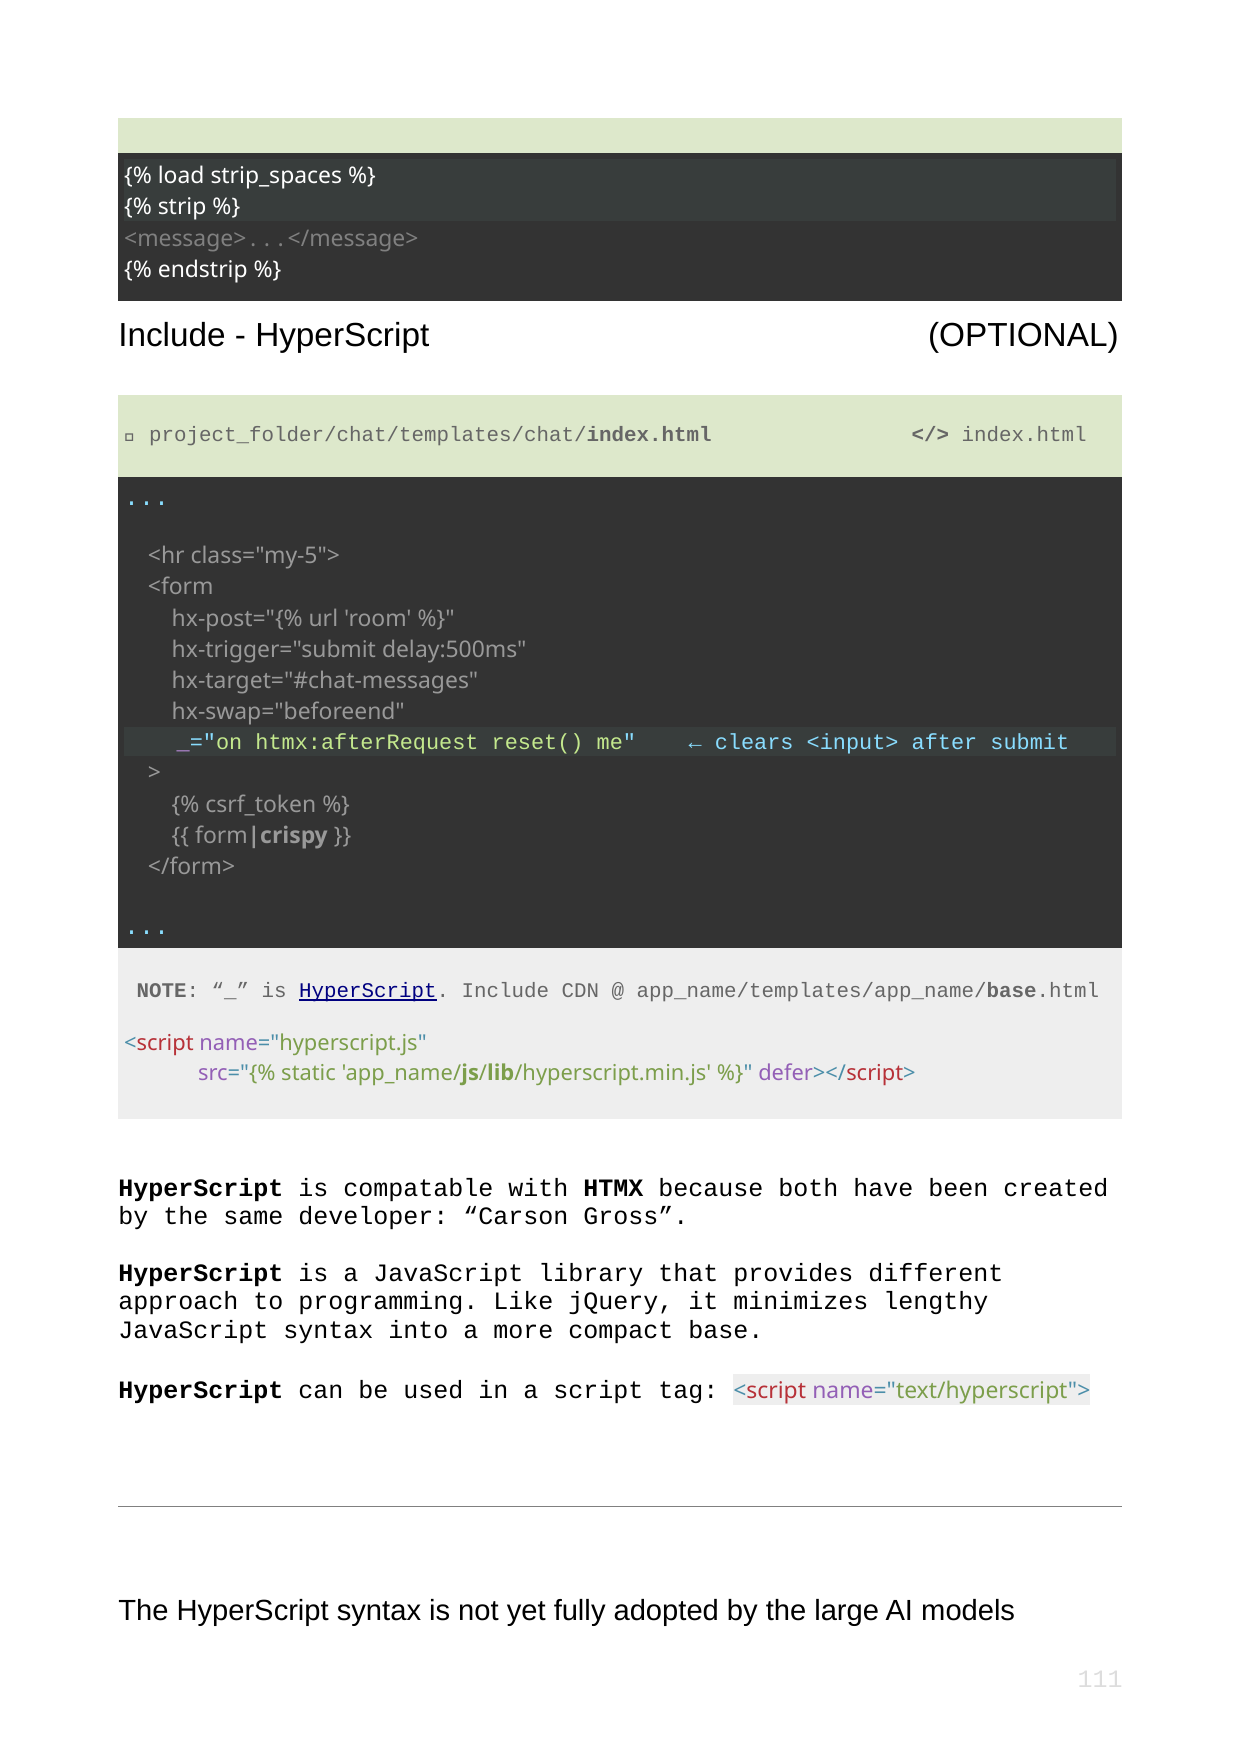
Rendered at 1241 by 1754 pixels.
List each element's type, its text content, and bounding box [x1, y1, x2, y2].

text HyperScript is a JavaScript library that provides different approach to programming. Like jQuery, it minimizes lengthy JavaScript syntax into a more compact base. [118, 1261, 1122, 1346]
text HyperScript can be used in a script tag: <script name="text/hyperscript"> [118, 1374, 1122, 1406]
table_cell {% load strip_spaces %} {% strip %} <message>...</message> {% endstrip %} [118, 153, 1122, 301]
text The HyperScript syntax is not yet fully adopted by the large AI models [118, 1593, 1122, 1627]
table_header [118, 118, 1122, 153]
text HyperScript is compatable with HTMX because both have been created by the same developer: “Carson Gross”. [118, 1176, 1122, 1232]
table_cell NOTE: “_” is HyperScript. Include CDN @ app_name/templates/app_name/base.html <script name="hyperscript.js" src="{% static 'app_name/js/lib/hyperscript.min.js' %}" defer></script> [118, 948, 1122, 1119]
table_header 📝 project_folder/chat/templates/chat/index.html </> index.html [118, 395, 1122, 477]
table_cell ... <hr class="my-5"> <form hx-post="{% url 'room' %}" hx-trigger="submit delay:500ms" hx-target="#chat-messages" hx-swap="beforeend" _="on htmx:afterRequest reset() me" ← clears <input> after submit > {% csrf_token %} {{ form|crispy }} </form> ... [118, 477, 1122, 948]
subtitle Include - HyperScript (OPTIONAL) [118, 315, 1122, 354]
